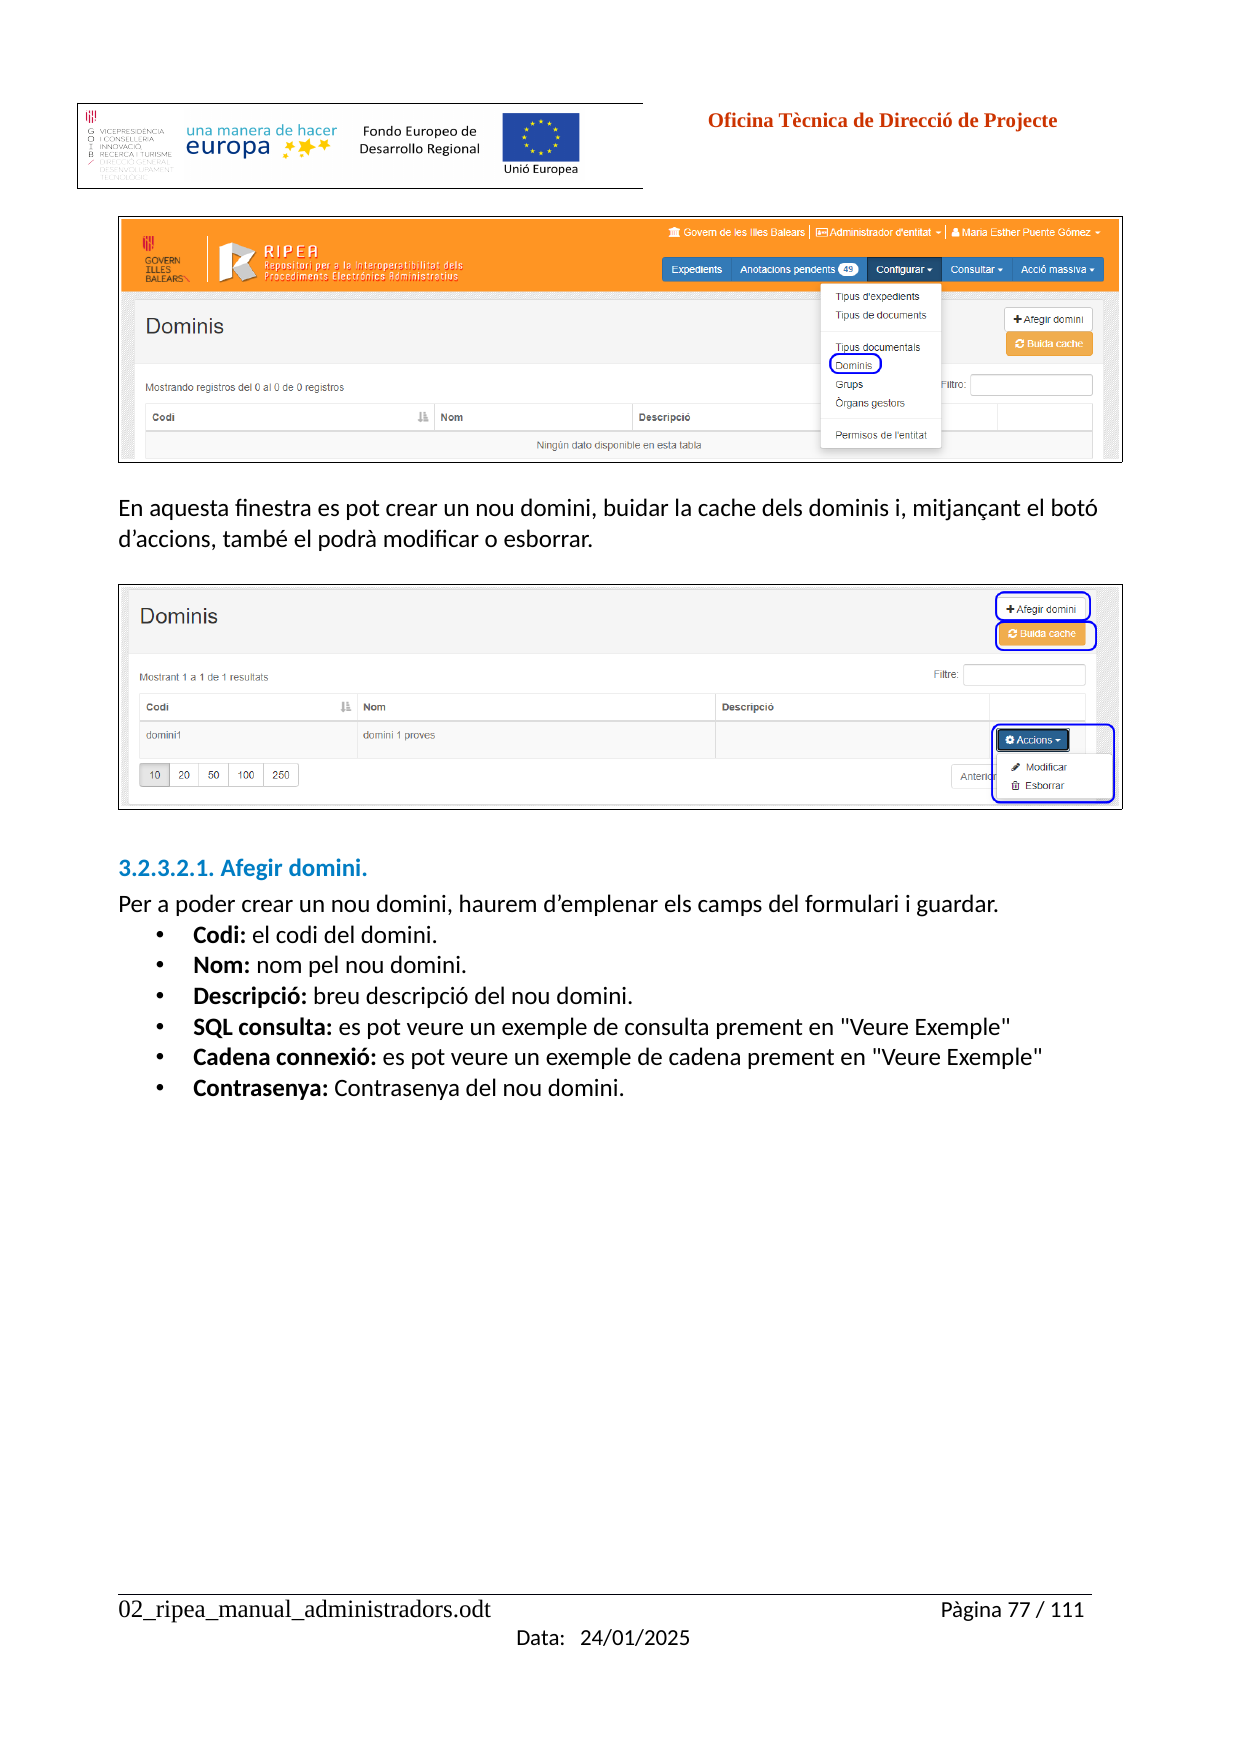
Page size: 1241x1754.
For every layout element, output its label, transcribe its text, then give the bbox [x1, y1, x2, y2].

picture [184, 108, 585, 182]
subtitle 3.2.3.2.1. Afegir domini. [118, 852, 1122, 882]
list Cadena connexió: es pot veure un exemple de cadena prement en "Veure Exemple" [156, 1041, 1122, 1072]
text Per a poder crear un nou domini, haurem d’emplenar els camps del formulari i guardar. [118, 889, 1122, 919]
list SQL consulta: es pot veure un exemple de consulta prement en "Veure Exemple" [156, 1011, 1122, 1041]
list Nom: nom pel nou domini. [156, 950, 1122, 980]
list Descripció: breu descripció del nou domini. [156, 980, 1122, 1011]
picture [121, 219, 1119, 459]
list Codi: el codi del domini. [156, 919, 1122, 950]
text En aquesta finestra es pot crear un nou domini, buidar la cache dels dominis i, mitjançant el botó d’accions, també el podrà modificar o esborrar. [118, 492, 1122, 553]
picture [82, 108, 178, 182]
list Contrasenya: Contrasenya del nou domini. [156, 1072, 1122, 1102]
picture [121, 587, 1119, 806]
